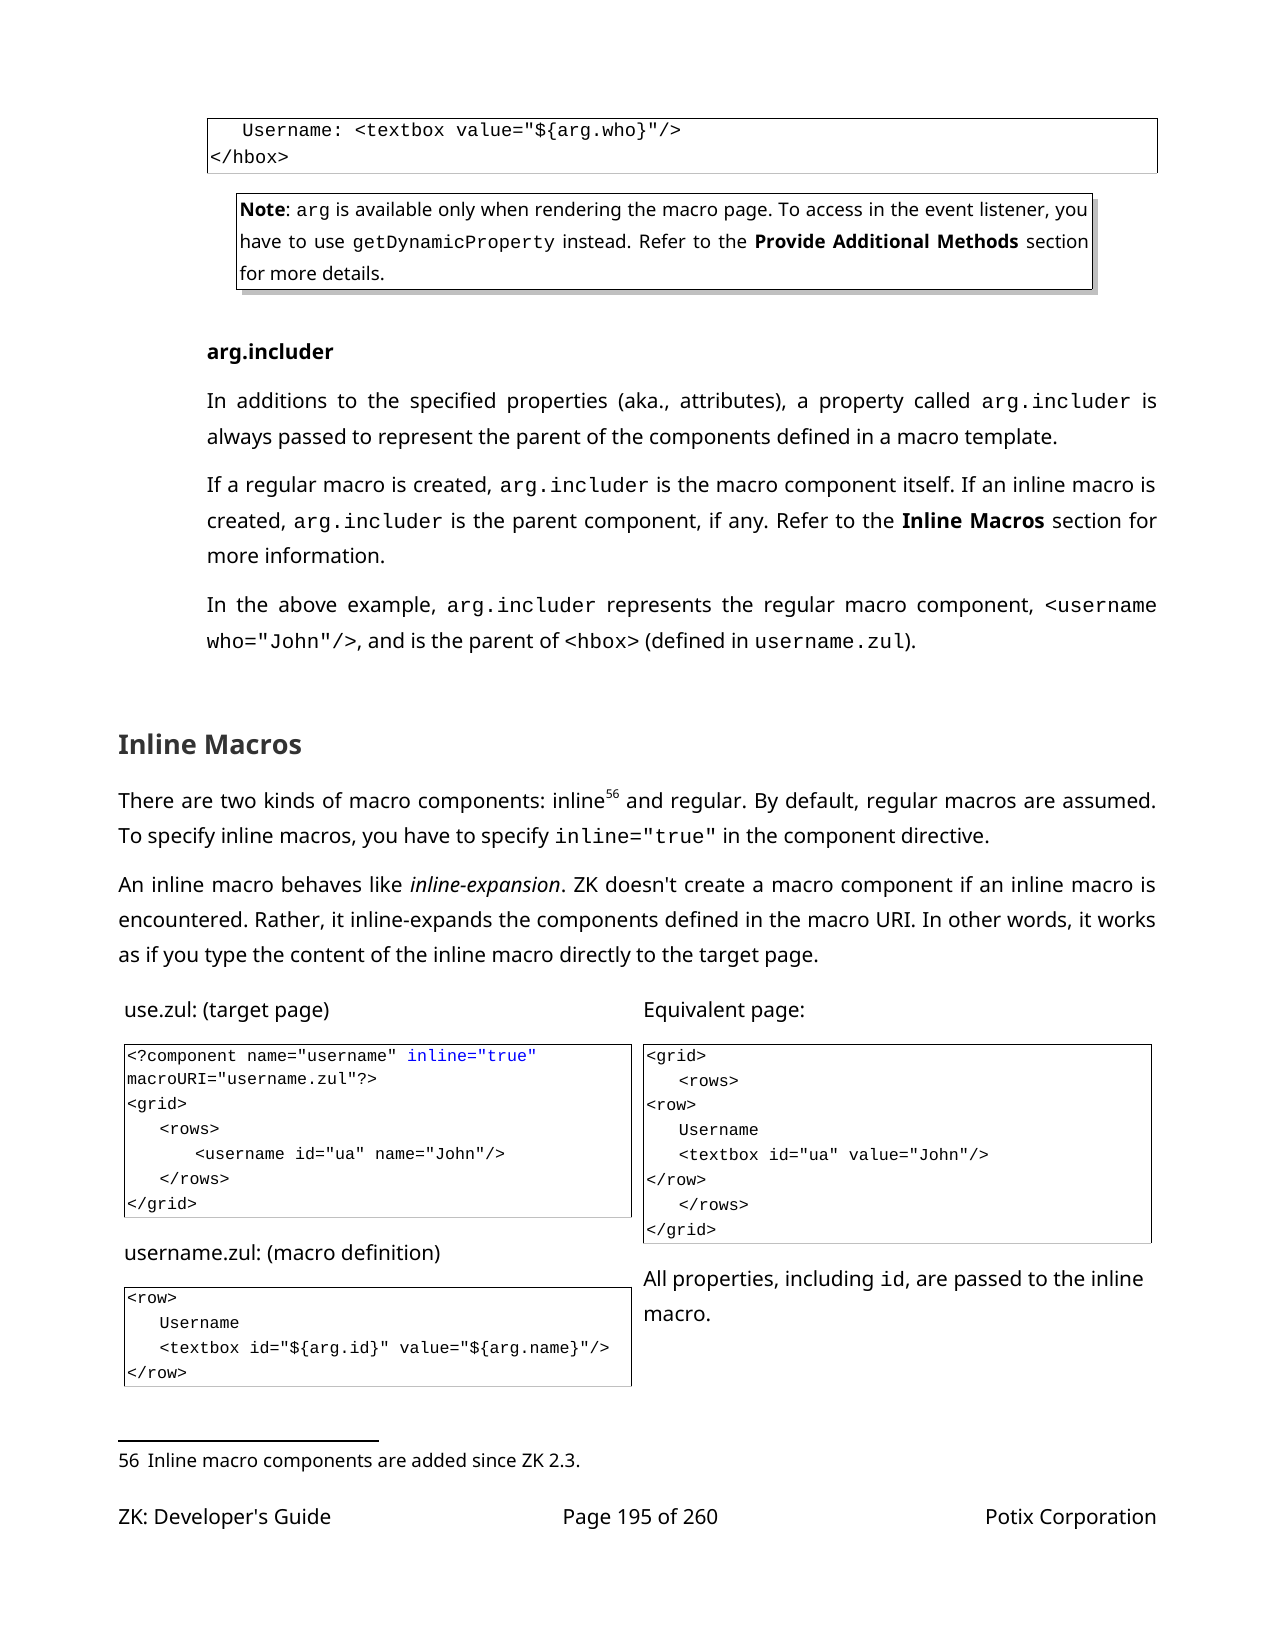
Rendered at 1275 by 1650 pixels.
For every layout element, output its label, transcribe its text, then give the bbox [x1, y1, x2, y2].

text An inline macro behaves like inline-expansion. ZK doesn't create a macro component if an inline macro is encountered. Rather, it inline-expands the components defined in the macro URI. In other words, it works as if you type the content of the inline macro directly to the target page. [118, 870, 1157, 969]
text There are two kinds of macro components: inline and regular. By default, regular macros are assumed. To specify inline macros, you have to specify inline="true" in the component directive. [118, 786, 1157, 849]
text In additions to the specified properties (aka., attributes), a property called arg.includer is always passed to represent the parent of the components defined in a macro template. [207, 386, 1157, 450]
text </hbox> [208, 145, 1157, 173]
table_header use.zul: (target page) <?component name="username" inline="true" macroURI="username.zul"?> <grid> <rows> <username id="ua" name="John"/> </rows> </grid> username.zul: (macro definition) <row> Username <textbox id="${arg.id}" value="${arg.name}"/> </row> [118, 990, 637, 1392]
subtitle arg.includer [207, 337, 1157, 366]
text Note: arg is available only when rendering the macro page. To access in the event listener, you have to use getDynamicProperty instead. Refer to the Provide Additional Methods section for more details. [237, 194, 1092, 289]
text Inline macro components are added since ZK 2.3. [118, 1447, 1157, 1473]
subtitle Inline Macros [118, 725, 1157, 762]
text Username: <textbox value="${arg.who}"/> [208, 119, 1157, 142]
table_header Equivalent page: <grid> <rows> <row> Username <textbox id="ua" value="John"/> </row> </rows> </grid> All properties, including id, are passed to the inline macro. [638, 990, 1157, 1392]
text In the above example, arg.includer represents the regular macro component, <username who="John"/>, and is the parent of <hbox> (defined in username.zul). [207, 591, 1157, 654]
text If a regular macro is created, arg.includer is the macro component itself. If an inline macro is created, arg.includer is the parent component, if any. Refer to the Inline Macros section for more information. [207, 471, 1157, 570]
